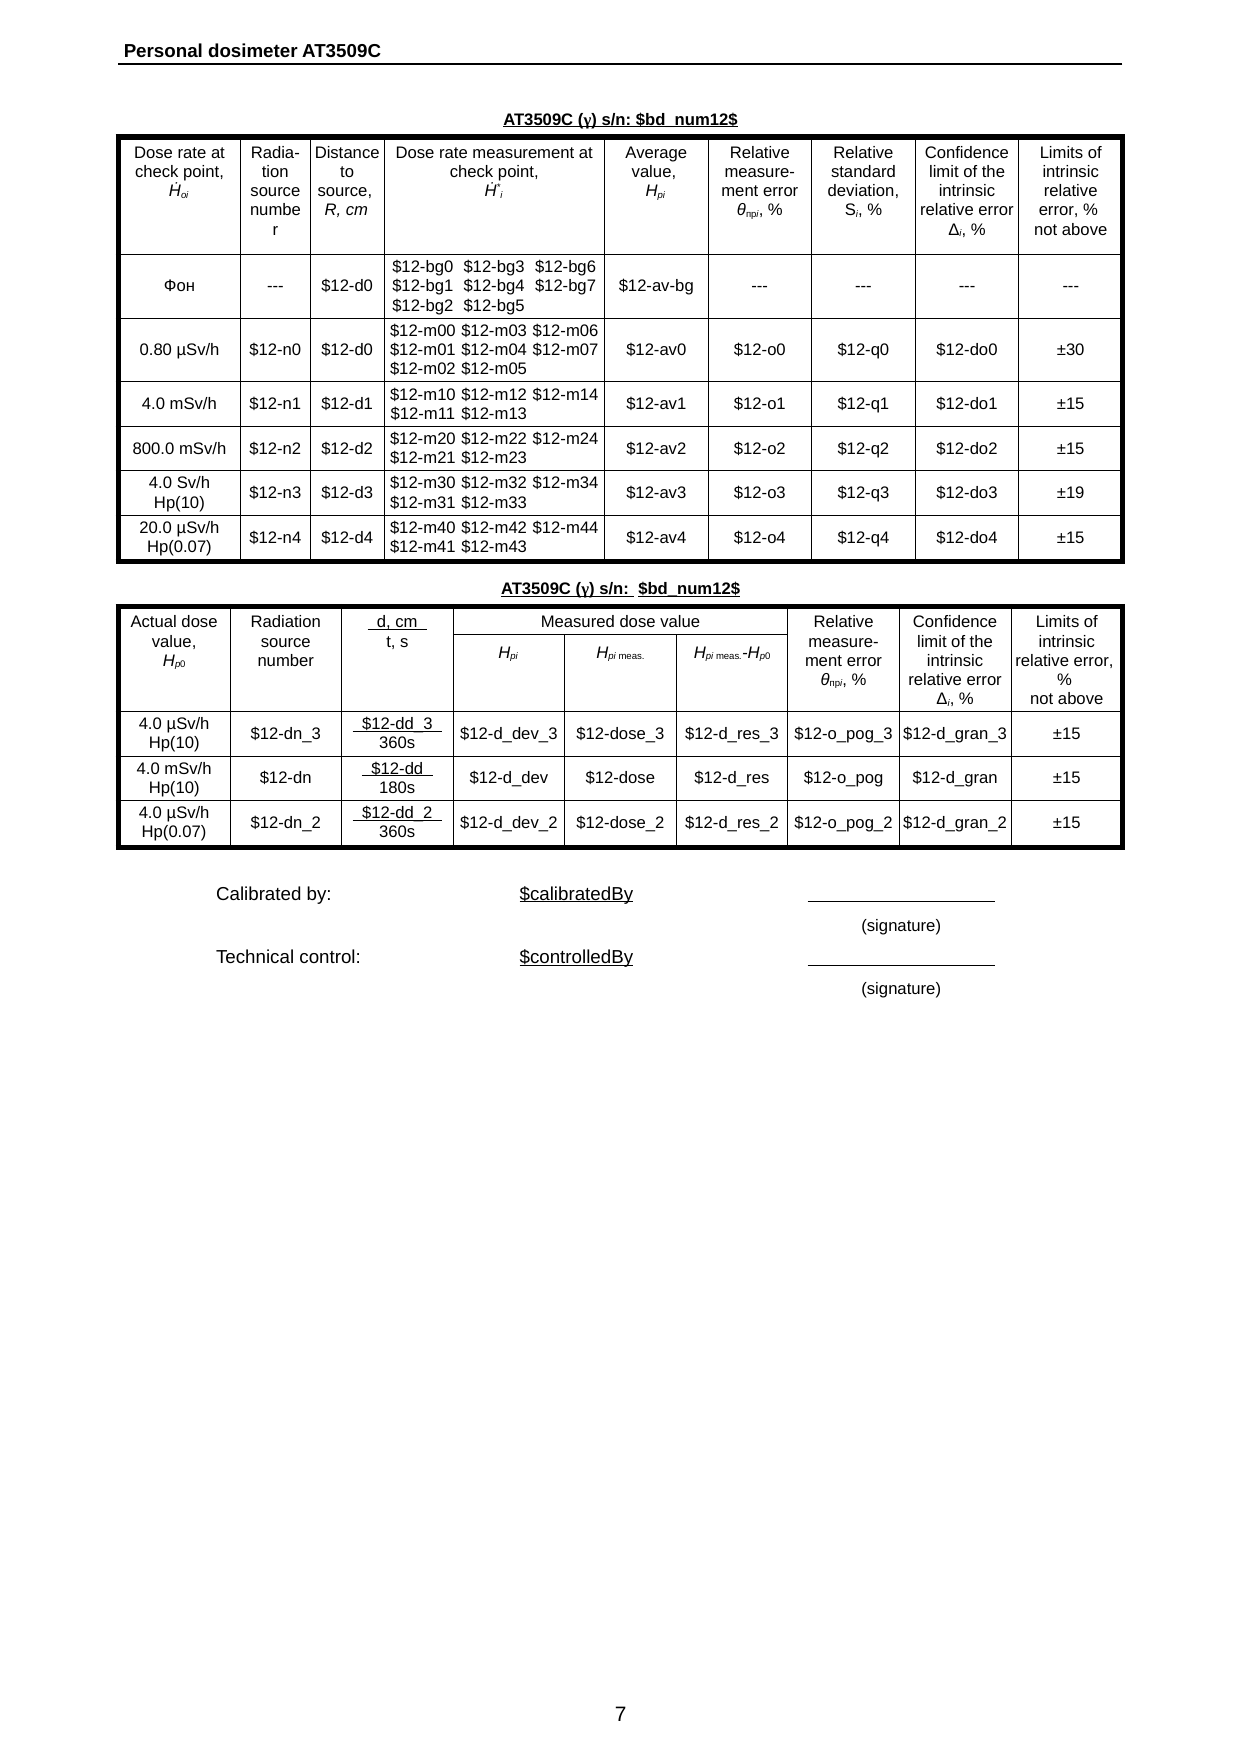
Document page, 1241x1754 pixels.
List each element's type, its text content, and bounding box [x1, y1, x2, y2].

table_cell ±15 [1012, 757, 1120, 800]
table_cell $12-dose [565, 757, 676, 800]
table_cell $12-do3 [916, 471, 1018, 515]
table_cell $12-n4 [241, 516, 310, 559]
table_cell (signature) [771, 973, 1031, 1004]
table_cell $12-q2 [812, 427, 915, 470]
table_cell Hpi meas. [565, 635, 676, 711]
table_cell $12-d_res [677, 757, 787, 800]
table_cell $12-av3 [605, 471, 708, 515]
table_cell $12-n2 [241, 427, 310, 470]
table_cell 4.0 Sv/h Hp(10) [121, 471, 240, 515]
table_cell $12-n1 [241, 382, 310, 426]
table_cell $12-d0 [311, 319, 384, 381]
table_cell $12-do2 [916, 427, 1018, 470]
table_cell $12-do1 [916, 382, 1018, 426]
table_cell ±15 [1019, 382, 1120, 426]
table_cell $12-av1 [605, 382, 708, 426]
table_cell 4.0 mSv/h Hp(10) [121, 757, 230, 800]
table_cell $12-av-bg [605, 255, 708, 318]
table_cell $12-d1 [311, 382, 384, 426]
table_cell $12-d_dev [454, 757, 564, 800]
table_cell $12-o_pog_3 [788, 712, 899, 756]
table_cell $12-q3 [812, 471, 915, 515]
table_cell 800.0 mSv/h [121, 427, 240, 470]
table_header AT3509C (γ) s/n: $bd_num12$ [118, 564, 1122, 604]
table_cell 4.0 mSv/h [121, 382, 240, 426]
table_header $calibratedBy [514, 877, 771, 909]
table_cell $12-d_gran_3 [900, 712, 1011, 756]
table_cell $12-av2 [605, 427, 708, 470]
table_cell $12-d0 [311, 255, 384, 318]
table_cell $12-o0 [709, 319, 811, 381]
table_cell $12-m30 $12-m31 $12-m32 $12-m33 $12-m34 [385, 471, 604, 515]
table_cell $12-dose_3 [565, 712, 676, 756]
table_cell $12-dn [231, 757, 341, 800]
table_cell Confidence limit of the intrinsic relative error Δi, % [916, 140, 1018, 254]
table_cell $12-dn_2 [231, 801, 341, 844]
table_cell --- [812, 255, 915, 318]
table_cell --- [709, 255, 811, 318]
table_cell $12-d4 [311, 516, 384, 559]
table_cell $12-o_pog_2 [788, 801, 899, 844]
table_cell Radia-tion source number [241, 140, 310, 254]
table_cell Фон [121, 255, 240, 318]
table_cell $12-dd_2 360s [342, 801, 453, 844]
table_cell $12-o1 [709, 382, 811, 426]
table_cell $12-d2 [311, 427, 384, 470]
table_cell $12-o_pog [788, 757, 899, 800]
table_cell $12-d3 [311, 471, 384, 515]
table_cell $12-d_res_2 [677, 801, 787, 844]
table_cell [210, 973, 514, 1004]
table_cell $12-dose_2 [565, 801, 676, 844]
table_cell Technical control: [210, 940, 514, 973]
table_cell ±19 [1019, 471, 1120, 515]
table_cell $12-m20 $12-m21 $12-m22 $12-m23 $12-m24 [385, 427, 604, 470]
table_cell d, cm t, s [342, 609, 453, 711]
table_cell $12-d_dev_3 [454, 712, 564, 756]
table_cell $12-m40 $12-m41 $12-m42 $12-m43 $12-m44 [385, 516, 604, 559]
table_cell Hpi [454, 635, 564, 711]
table_cell $12-q4 [812, 516, 915, 559]
table_cell 4.0 µSv/h Hp(0.07) [121, 801, 230, 844]
table_cell $12-do0 [916, 319, 1018, 381]
table_cell 0.80 µSv/h [121, 319, 240, 381]
table_cell ±30 [1019, 319, 1120, 381]
table_cell Limits of intrinsic relative error, % not above [1019, 140, 1120, 254]
table_cell (signature) [771, 910, 1031, 940]
table_cell $12-o2 [709, 427, 811, 470]
table_cell $12-av0 [605, 319, 708, 381]
table_cell Relative standard deviation, Si, % [812, 140, 915, 254]
table_cell --- [1019, 255, 1120, 318]
table_cell $12-m00 $12-m01 $12-m02 $12-m03 $12-m04 $12-m05 $12-m06 $12-m07 [385, 319, 604, 381]
table_cell $12-q1 [812, 382, 915, 426]
table_cell 4.0 µSv/h Hp(10) [121, 712, 230, 756]
table_header [771, 877, 1031, 909]
table_cell Relative measure-ment error θпрi, % [709, 140, 811, 254]
table_cell Distance to source, R, сm [311, 140, 384, 254]
table_cell Average value, Hpi [605, 140, 708, 254]
table_cell $12-q0 [812, 319, 915, 381]
table_cell Measured dose value [454, 609, 787, 634]
table_cell $12-o4 [709, 516, 811, 559]
table_header AT3509C (γ) s/n: $bd_num12$ [118, 95, 1122, 134]
table_cell $12-bg0 $12-bg1 $12-bg2 $12-bg3 $12-bg4 $12-bg5 $12-bg6 $12-bg7 [385, 255, 604, 318]
table_cell $12-n3 [241, 471, 310, 515]
table_cell Dose rate at check point, Ḣoi [121, 140, 240, 254]
table_cell [771, 940, 1031, 973]
table_cell ±15 [1012, 712, 1120, 756]
table_cell --- [916, 255, 1018, 318]
table_cell $12-av4 [605, 516, 708, 559]
table_cell $controlledBy [514, 940, 771, 973]
table_cell $12-d_gran [900, 757, 1011, 800]
table_header Calibrated by: [210, 877, 514, 909]
table_cell ±15 [1019, 516, 1120, 559]
table_cell 20.0 µSv/h Hp(0.07) [121, 516, 240, 559]
table_cell $12-o3 [709, 471, 811, 515]
table_cell Actual dose value, Hp0 [121, 609, 230, 711]
table_cell $12-m10 $12-m11 $12-m12 $12-m13 $12-m14 [385, 382, 604, 426]
table_cell Confidence limit of the intrinsic relative error Δi, % [900, 609, 1011, 711]
table_cell $12-n0 [241, 319, 310, 381]
table_cell Dose rate measurement at check point, Ḣ*i [385, 140, 604, 254]
table_cell $12-d_res_3 [677, 712, 787, 756]
table_cell Hpi meas.-Hp0 [677, 635, 787, 711]
table_cell [514, 910, 771, 940]
table_cell --- [241, 255, 310, 318]
table_cell Relative measure-ment error θпрi, % [788, 609, 899, 711]
table_cell $12-dn_3 [231, 712, 341, 756]
table_cell $12-do4 [916, 516, 1018, 559]
table_cell ±15 [1012, 801, 1120, 844]
table_cell Limits of intrinsic relative error, % not above [1012, 609, 1120, 711]
table_cell Radiation source number [231, 609, 341, 711]
table_cell $12-dd_3 360s [342, 712, 453, 756]
table_cell [514, 973, 771, 1004]
table_cell [210, 910, 514, 940]
table_cell $12-dd 180s [342, 757, 453, 800]
table_cell $12-d_dev_2 [454, 801, 564, 844]
table_cell ±15 [1019, 427, 1120, 470]
table_cell $12-d_gran_2 [900, 801, 1011, 844]
